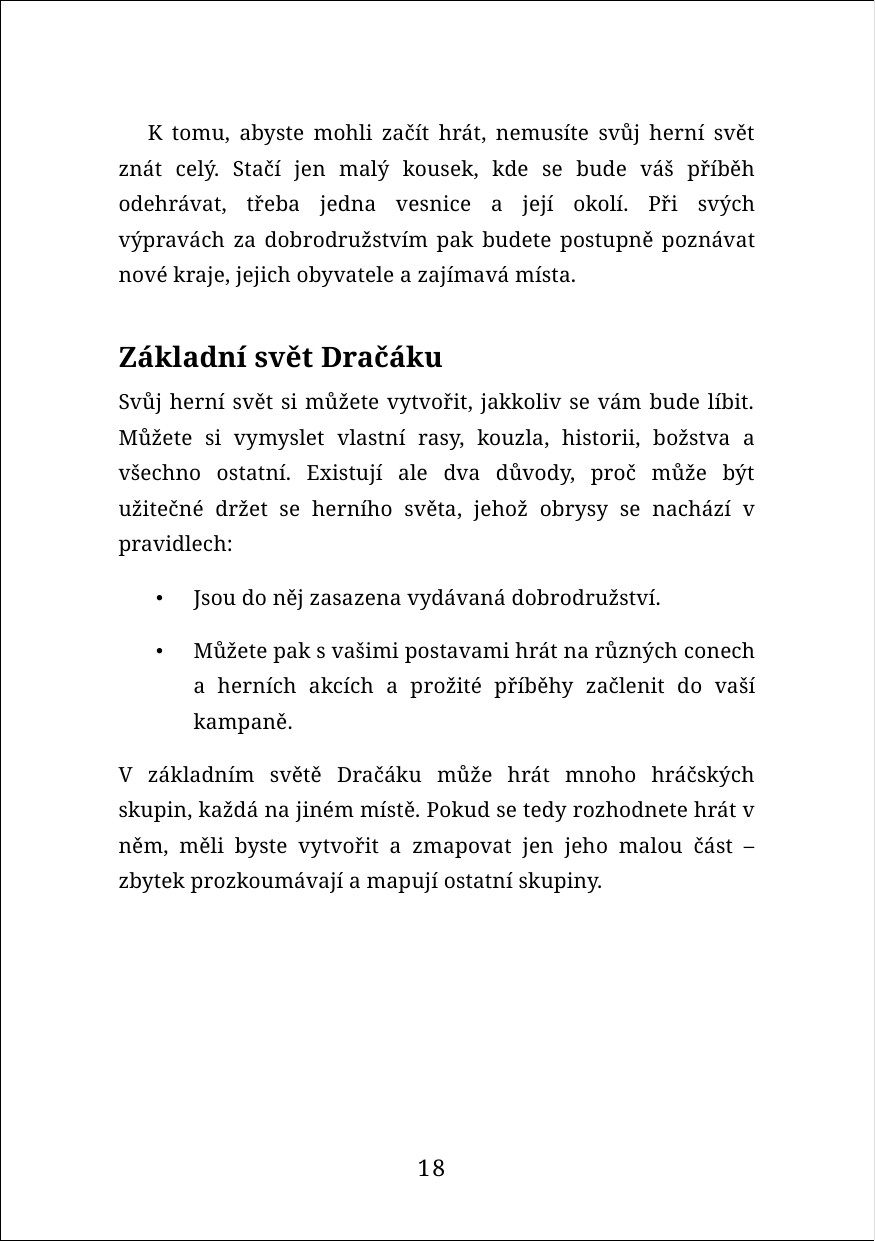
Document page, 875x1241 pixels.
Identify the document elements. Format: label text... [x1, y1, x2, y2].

list Jsou do něj zasazena vydávaná dobrodružství. [156, 583, 756, 611]
text K tomu, abyste mohli začít hrát, nemusíte svůj herní svět znát celý. Stačí jen malý kousek, kde se bude váš příběh odehrávat, třeba jedna vesnice a její okolí. Při svých výpravách za dobrodružstvím pak budete postupně poznávat nové kraje, jejich obyvatele a zajímavá místa. [118, 118, 756, 289]
text V základním světě Dračáku může hrát mnoho hráčských skupin, každá na jiném místě. Pokud se tedy rozhodnete hrát v něm, měli byste vytvořit a zmapovat jen jeho malou část – zbytek prozkoumávají a mapují ostatní skupiny. [118, 760, 756, 895]
subtitle Základní svět Dračáku [118, 337, 756, 376]
list Můžete pak s vašimi postavami hrát na různých conech a herních akcích a prožité příběhy začlenit do vaší kampaně. [156, 636, 756, 735]
text Svůj herní svět si můžete vytvořit, jakkoliv se vám bude líbit. Můžete si vymyslet vlastní rasy, kouzla, historii, božstva a všechno ostatní. Existují ale dva důvody, proč může být užitečné držet se herního světa, jehož obrysy se nachází v pravidlech: [118, 387, 756, 558]
